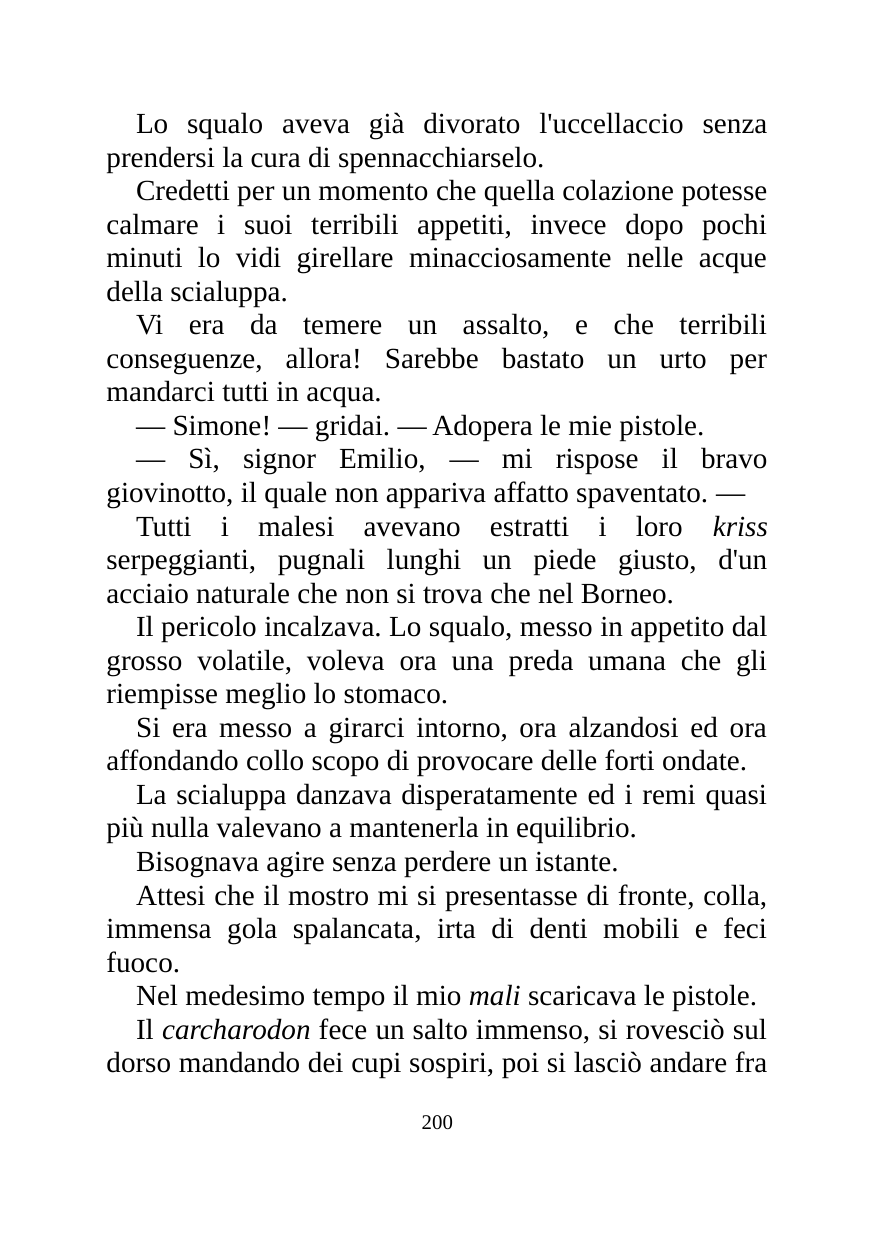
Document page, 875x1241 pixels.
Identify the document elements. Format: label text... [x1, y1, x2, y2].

text Lo squalo aveva già divorato l'uccellaccio senza prendersi la cura di spennacchiarselo. [106, 106, 768, 173]
text — Simone! — gridai. — Adopera le mie pistole. [106, 408, 768, 442]
text Il carcharodon fece un salto immenso, si rovesciò sul dorso mandando dei cupi sospiri, poi si lasciò andare fra [106, 1012, 768, 1079]
text — Sì, signor Emilio, — mi rispose il bravo giovinotto, il quale non appariva affatto spaventato. — [106, 442, 768, 509]
text Il pericolo incalzava. Lo squalo, messo in appetito dal grosso volatile, voleva ora una preda umana che gli riempisse meglio lo stomaco. [106, 609, 768, 710]
text Vi era da temere un assalto, e che terribili conseguenze, allora! Sarebbe bastato un urto per mandarci tutti in acqua. [106, 307, 768, 408]
text La scialuppa danzava disperatamente ed i remi quasi più nulla valevano a mantenerla in equilibrio. [106, 777, 768, 844]
text Attesi che il mostro mi si presentasse di fronte, colla, immensa gola spalancata, irta di denti mobili e feci fuoco. [106, 878, 768, 978]
text Nel medesimo tempo il mio mali scaricava le pistole. [106, 978, 768, 1012]
text Bisognava agire senza perdere un istante. [106, 844, 768, 878]
text Tutti i malesi avevano estratti i loro kriss serpeggianti, pugnali lunghi un piede giusto, d'un acciaio naturale che non si trova che nel Borneo. [106, 509, 768, 609]
text Si era messo a girarci intorno, ora alzandosi ed ora affondando collo scopo di provocare delle forti ondate. [106, 710, 768, 777]
text Credetti per un momento che quella colazione potesse calmare i suoi terribili appetiti, invece dopo pochi minuti lo vidi girellare minacciosamente nelle acque della scialuppa. [106, 173, 768, 307]
